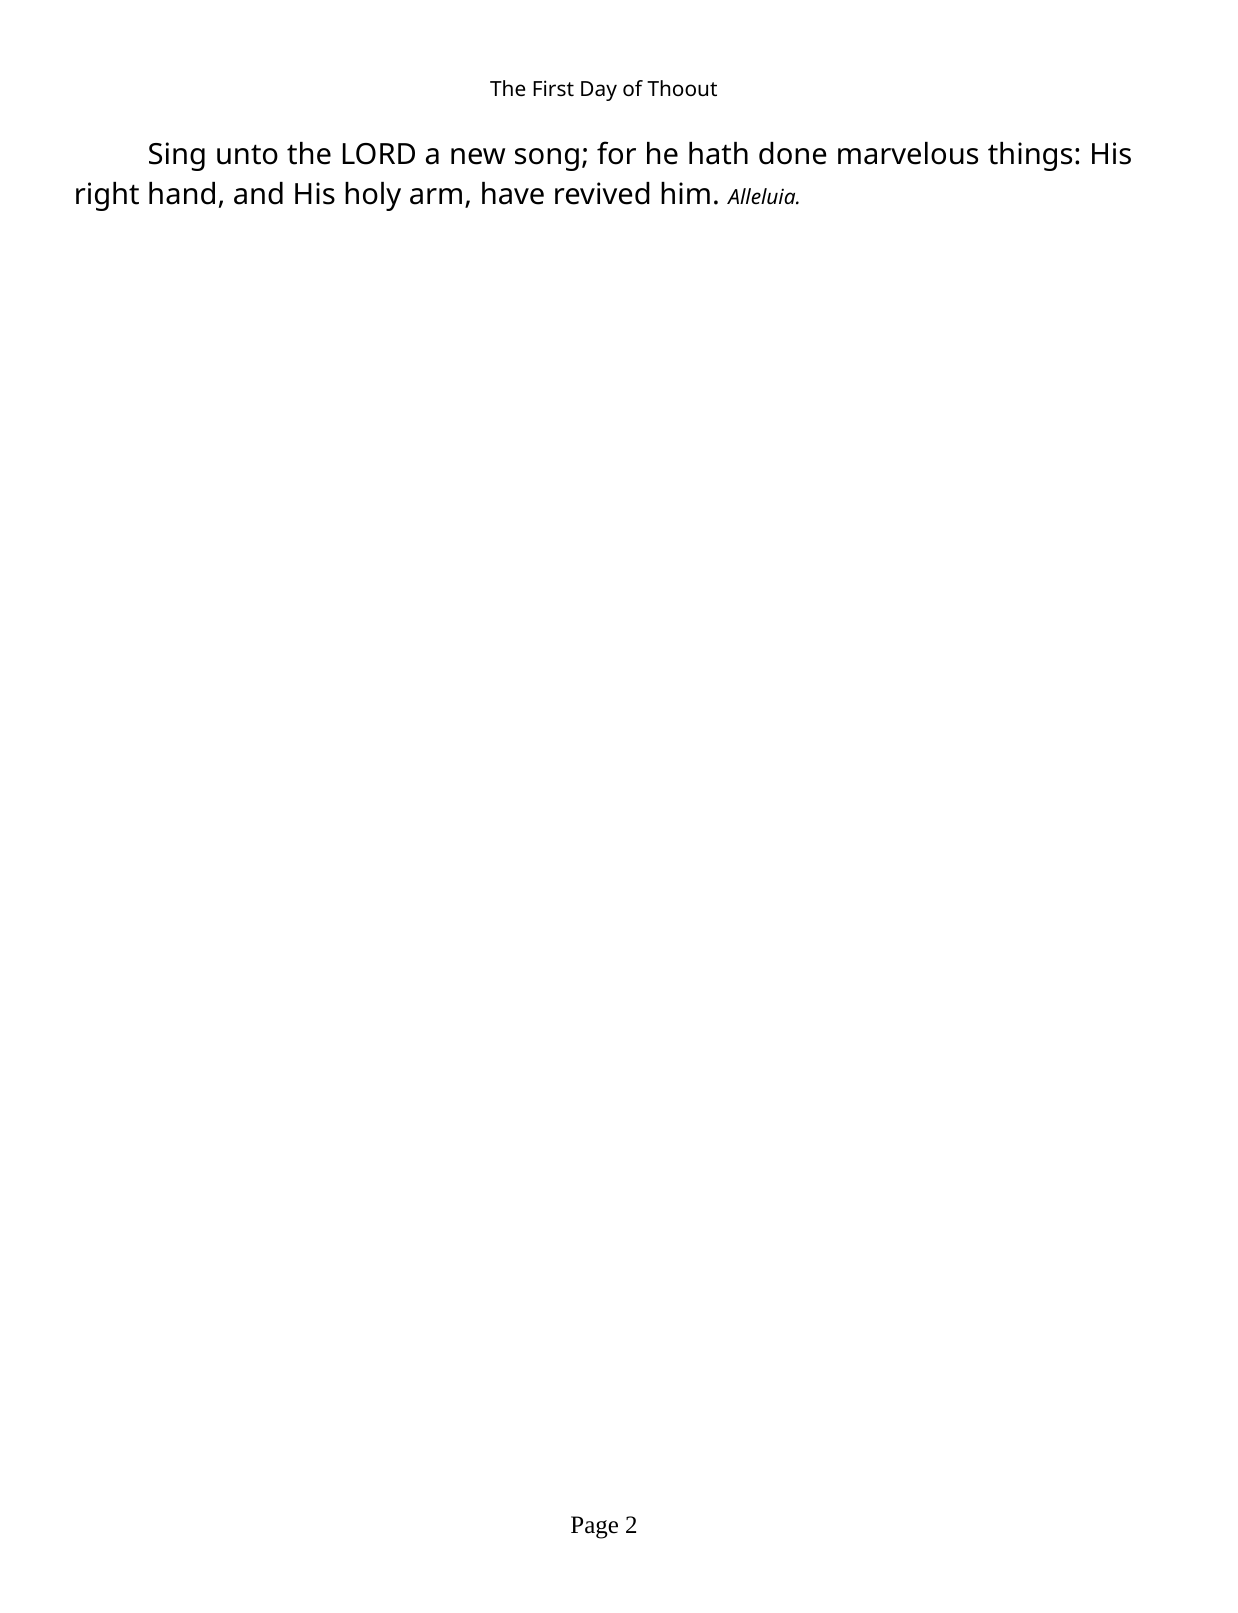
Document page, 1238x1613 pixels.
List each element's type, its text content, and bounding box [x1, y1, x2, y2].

text The First Day of Thoout [72, 74, 1135, 102]
text Sing unto the LORD a new song; for he hath done marvelous things: His right hand, and His holy arm, have revived him. Alleluia. [73, 133, 1134, 213]
